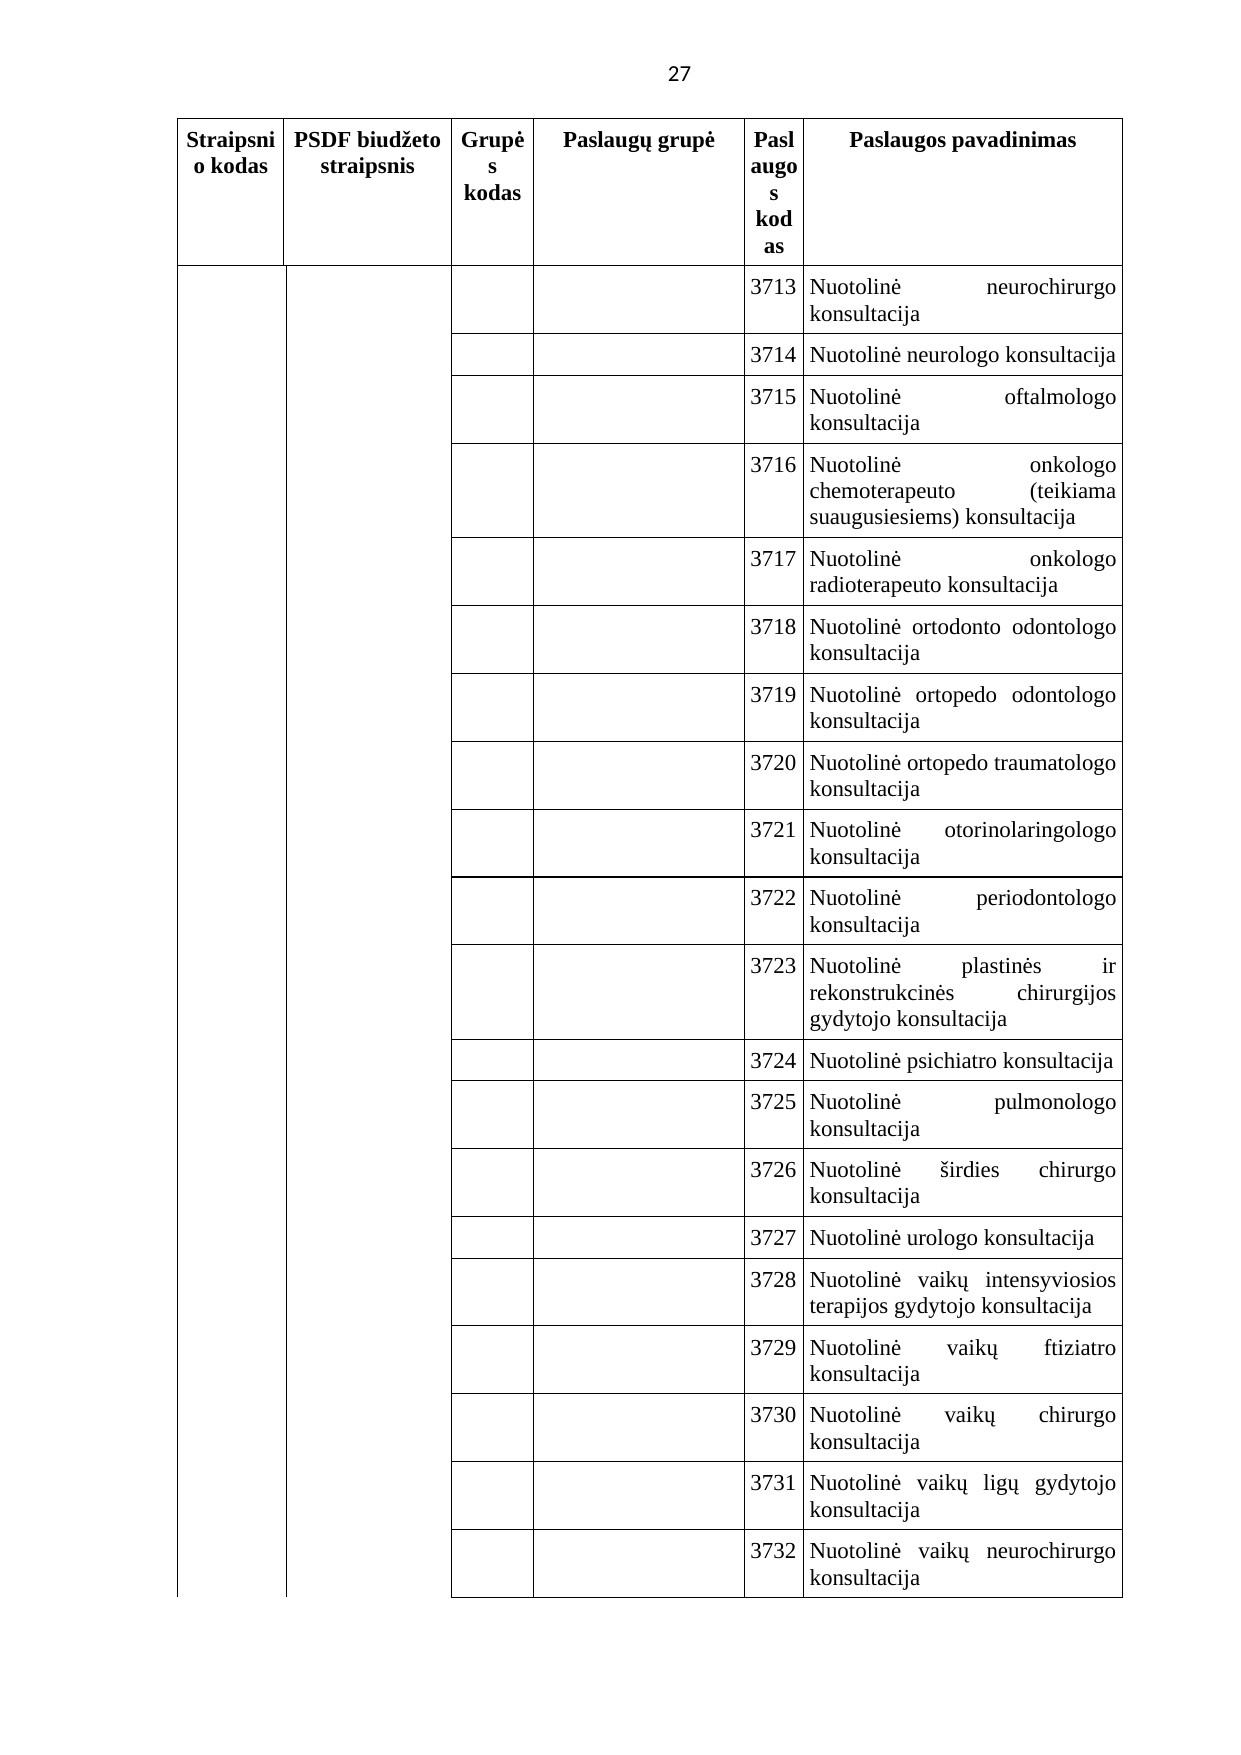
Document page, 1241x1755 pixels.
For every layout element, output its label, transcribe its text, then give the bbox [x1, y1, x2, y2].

table_cell [452, 444, 533, 537]
table_cell Nuotolinė vaikų ligų gydytojo konsultacija [804, 1462, 1122, 1529]
table_cell [287, 809, 451, 876]
table_header Paslaugos pavadinimas [804, 119, 1122, 265]
table_cell [178, 266, 286, 333]
table_cell [534, 1259, 744, 1325]
table_cell [287, 1080, 451, 1148]
table_cell [287, 266, 451, 333]
table_cell [452, 810, 533, 876]
table_cell Nuotolinė ortopedo odontologo konsultacija [804, 674, 1122, 741]
table_cell [452, 1394, 533, 1461]
table_cell [287, 1393, 451, 1461]
table_cell [534, 376, 744, 442]
table_cell [178, 1258, 286, 1325]
table_cell [534, 1149, 744, 1216]
table_cell [178, 673, 286, 741]
table_cell [452, 674, 533, 741]
table_cell [534, 334, 744, 374]
table_cell [534, 266, 744, 333]
table_cell Nuotolinė periodontologo konsultacija [804, 878, 1122, 944]
table_cell Nuotolinė otorinolaringologo konsultacija [804, 810, 1122, 876]
table_cell [287, 1039, 451, 1080]
table_cell [178, 1216, 286, 1257]
table_cell [452, 1149, 533, 1216]
table_cell Nuotolinė vaikų neurochirurgo konsultacija [804, 1530, 1122, 1597]
table_cell [452, 1530, 533, 1597]
table_cell Nuotolinė plastinės ir rekonstrukcinės chirurgijos gydytojo konsultacija [804, 945, 1122, 1038]
table_cell Nuotolinė vaikų intensyviosios terapijos gydytojo konsultacija [804, 1259, 1122, 1325]
table_cell [534, 1326, 744, 1393]
table_cell 3728 [745, 1259, 803, 1325]
table_header Grupės kodas [452, 119, 533, 265]
table_cell Nuotolinė ortodonto odontologo konsultacija [804, 606, 1122, 673]
table_cell [178, 375, 286, 442]
table_cell [534, 878, 744, 944]
table_cell [534, 1530, 744, 1597]
table_cell [178, 1393, 286, 1461]
table_cell Nuotolinė neurologo konsultacija [804, 334, 1122, 374]
table_cell [178, 1148, 286, 1216]
table_cell [287, 443, 451, 537]
table_cell [178, 741, 286, 808]
table_cell [534, 1217, 744, 1257]
table_cell 3717 [745, 538, 803, 605]
table_cell [534, 742, 744, 808]
table_cell [287, 1148, 451, 1216]
table_cell [178, 333, 286, 374]
table_cell Nuotolinė urologo konsultacija [804, 1217, 1122, 1257]
table_cell [178, 944, 286, 1038]
table_cell 3715 [745, 376, 803, 442]
table_cell 3721 [745, 810, 803, 876]
table_cell 3731 [745, 1462, 803, 1529]
table_header Straipsnio kodas [178, 119, 283, 265]
table_cell Nuotolinė širdies chirurgo konsultacija [804, 1149, 1122, 1216]
table_header PSDF biudžeto straipsnis [284, 119, 451, 265]
table_cell 3732 [745, 1530, 803, 1597]
table_cell [452, 742, 533, 808]
table_cell [452, 538, 533, 605]
table_cell [452, 1326, 533, 1393]
table_header Paslaugų grupė [534, 119, 744, 265]
table_cell [287, 1461, 451, 1529]
table_cell [287, 1325, 451, 1393]
table_cell [534, 1462, 744, 1529]
table_cell 3727 [745, 1217, 803, 1257]
table_cell 3723 [745, 945, 803, 1038]
table_cell [452, 266, 533, 333]
table_cell [534, 674, 744, 741]
table_cell 3726 [745, 1149, 803, 1216]
table_cell [178, 1039, 286, 1080]
table_cell Nuotolinė vaikų chirurgo konsultacija [804, 1394, 1122, 1461]
table_cell [287, 537, 451, 605]
table_cell 3720 [745, 742, 803, 808]
table_cell [178, 443, 286, 537]
table_cell [534, 538, 744, 605]
table_cell Nuotolinė neurochirurgo konsultacija [804, 266, 1122, 333]
table_cell [534, 444, 744, 537]
table_cell [534, 810, 744, 876]
table_cell [287, 1258, 451, 1325]
table_cell 3714 [745, 334, 803, 374]
table_cell Nuotolinė pulmonologo konsultacija [804, 1081, 1122, 1148]
table_cell [178, 1080, 286, 1148]
table_cell 3718 [745, 606, 803, 673]
table_cell [178, 605, 286, 673]
table_cell Nuotolinė vaikų ftiziatro konsultacija [804, 1326, 1122, 1393]
table_cell [287, 673, 451, 741]
table_cell [452, 376, 533, 442]
table_cell [287, 1216, 451, 1257]
table_cell [178, 876, 286, 944]
table_cell 3713 [745, 266, 803, 333]
table_cell [452, 945, 533, 1038]
table_cell [287, 1529, 451, 1597]
table_cell Nuotolinė ortopedo traumatologo konsultacija [804, 742, 1122, 808]
table_cell [287, 333, 451, 374]
table_cell [287, 741, 451, 808]
table_cell [452, 1259, 533, 1325]
table_cell [452, 878, 533, 944]
table_cell 3722 [745, 878, 803, 944]
table_cell [287, 375, 451, 442]
table_cell 3724 [745, 1040, 803, 1080]
table_cell [534, 1394, 744, 1461]
table_cell [534, 945, 744, 1038]
table_cell [178, 1325, 286, 1393]
table_cell [178, 1529, 286, 1597]
table_cell Nuotolinė oftalmologo konsultacija [804, 376, 1122, 442]
table_cell [287, 944, 451, 1038]
table_cell [534, 1040, 744, 1080]
table_cell [534, 1081, 744, 1148]
table_cell Nuotolinė onkologo chemoterapeuto (teikiama suaugusiesiems) konsultacija [804, 444, 1122, 537]
table_cell Nuotolinė onkologo radioterapeuto konsultacija [804, 538, 1122, 605]
table_cell 3725 [745, 1081, 803, 1148]
table_cell 3716 [745, 444, 803, 537]
table_cell 3730 [745, 1394, 803, 1461]
table_header Paslaugos kodas [745, 119, 803, 265]
table_cell [178, 537, 286, 605]
table_cell [452, 334, 533, 374]
table_cell [178, 1461, 286, 1529]
table_cell 3729 [745, 1326, 803, 1393]
table_cell [452, 1462, 533, 1529]
table_cell [452, 1040, 533, 1080]
table_cell [452, 1217, 533, 1257]
table_cell 3719 [745, 674, 803, 741]
table_cell [452, 606, 533, 673]
table_cell [534, 606, 744, 673]
table_cell [287, 605, 451, 673]
table_cell [287, 876, 451, 944]
table_cell Nuotolinė psichiatro konsultacija [804, 1040, 1122, 1080]
table_cell [178, 809, 286, 876]
table_cell [452, 1081, 533, 1148]
